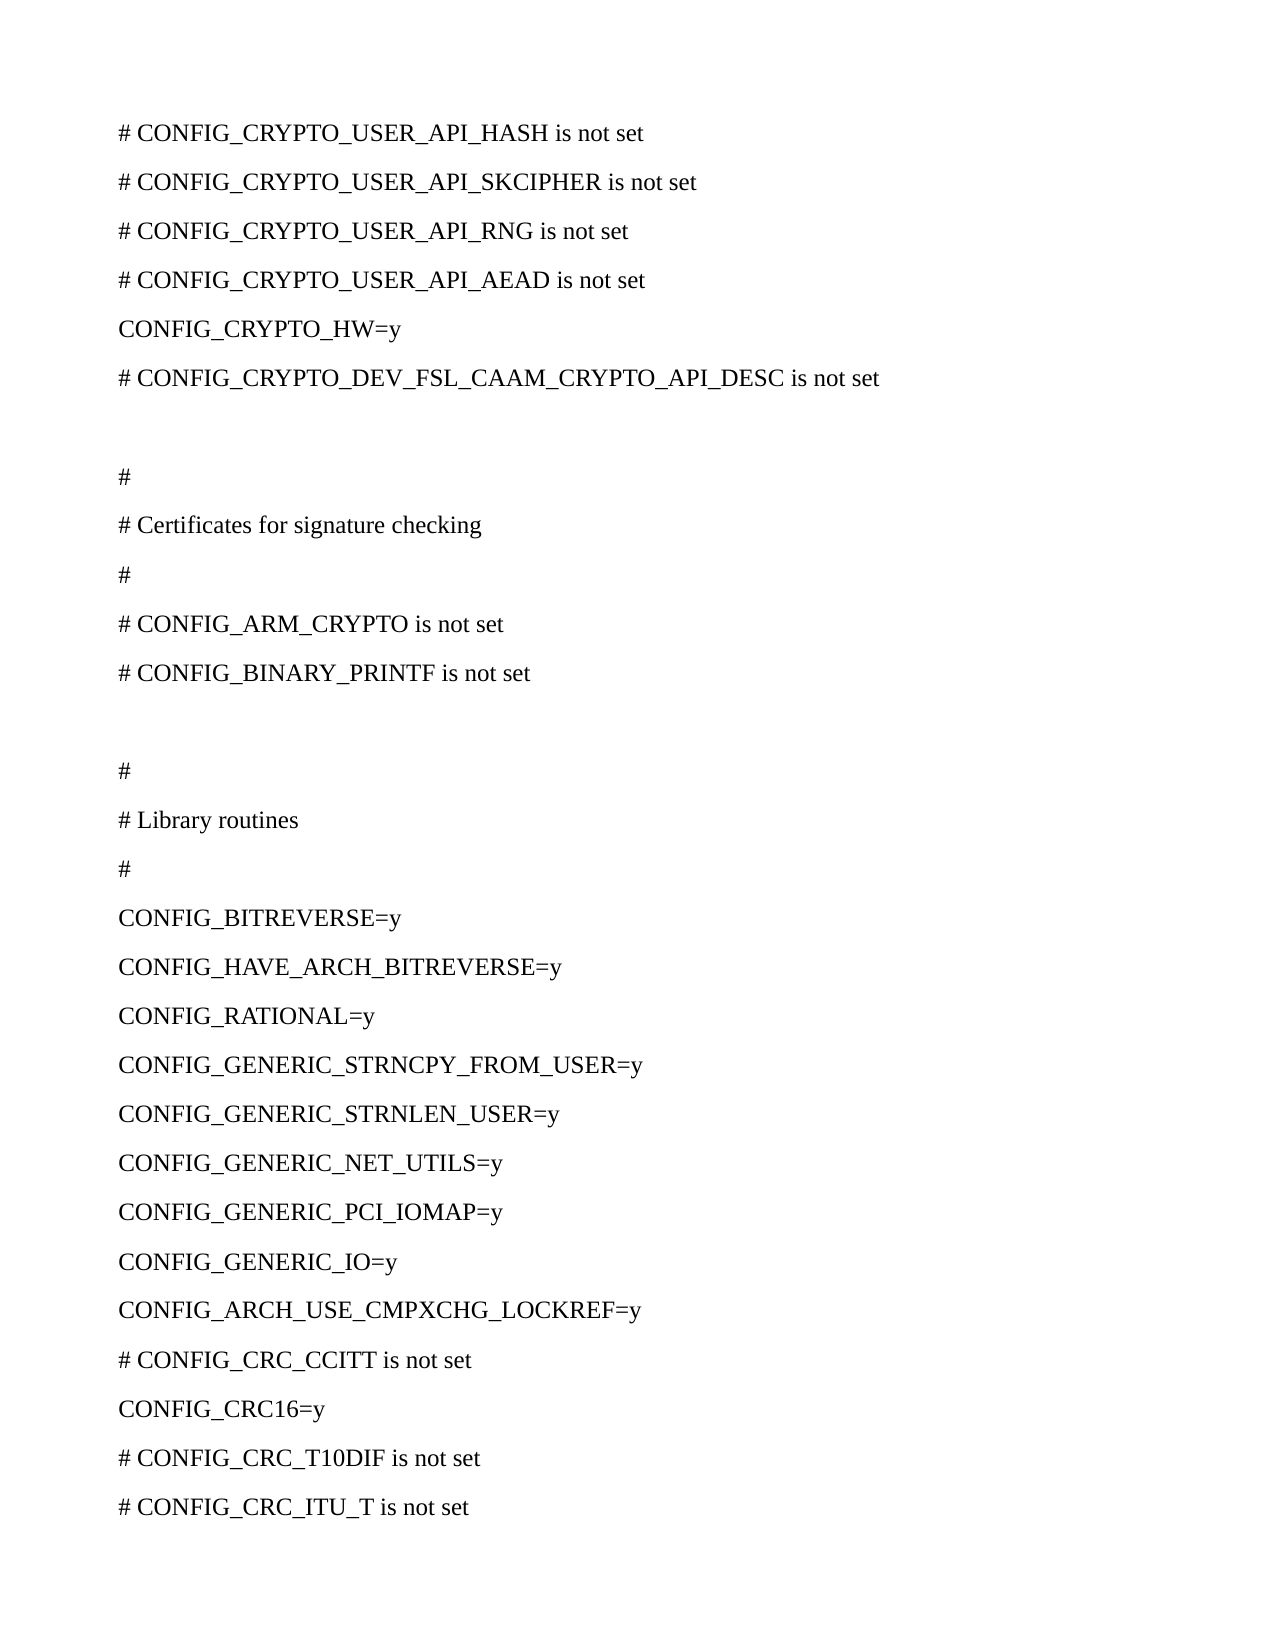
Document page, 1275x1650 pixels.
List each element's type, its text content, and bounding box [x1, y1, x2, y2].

text CONFIG_HAVE_ARCH_BITREVERSE=y [118, 952, 1157, 981]
text # CONFIG_CRYPTO_DEV_FSL_CAAM_CRYPTO_API_DESC is not set [118, 363, 1157, 392]
text CONFIG_GENERIC_PCI_IOMAP=y [118, 1197, 1157, 1226]
text # CONFIG_CRYPTO_USER_API_HASH is not set [118, 118, 1157, 147]
text # CONFIG_CRC_ITU_T is not set [118, 1492, 1157, 1521]
text CONFIG_GENERIC_NET_UTILS=y [118, 1148, 1157, 1177]
text CONFIG_GENERIC_STRNLEN_USER=y [118, 1099, 1157, 1128]
text CONFIG_RATIONAL=y [118, 1001, 1157, 1030]
text CONFIG_CRC16=y [118, 1394, 1157, 1422]
text # CONFIG_CRYPTO_USER_API_AEAD is not set [118, 265, 1157, 294]
text # [118, 462, 1157, 490]
text CONFIG_GENERIC_IO=y [118, 1247, 1157, 1275]
text # CONFIG_CRYPTO_USER_API_SKCIPHER is not set [118, 167, 1157, 196]
text CONFIG_BITREVERSE=y [118, 903, 1157, 932]
text # [118, 560, 1157, 588]
text # CONFIG_CRC_T10DIF is not set [118, 1443, 1157, 1472]
text # CONFIG_BINARY_PRINTF is not set [118, 658, 1157, 687]
text # CONFIG_CRYPTO_USER_API_RNG is not set [118, 216, 1157, 245]
text # [118, 854, 1157, 883]
text CONFIG_GENERIC_STRNCPY_FROM_USER=y [118, 1050, 1157, 1079]
text # Library routines [118, 805, 1157, 834]
text # Certificates for signature checking [118, 511, 1157, 539]
text # CONFIG_CRC_CCITT is not set [118, 1345, 1157, 1373]
text CONFIG_CRYPTO_HW=y [118, 314, 1157, 343]
text # [118, 756, 1157, 785]
text # CONFIG_ARM_CRYPTO is not set [118, 609, 1157, 637]
text CONFIG_ARCH_USE_CMPXCHG_LOCKREF=y [118, 1296, 1157, 1324]
